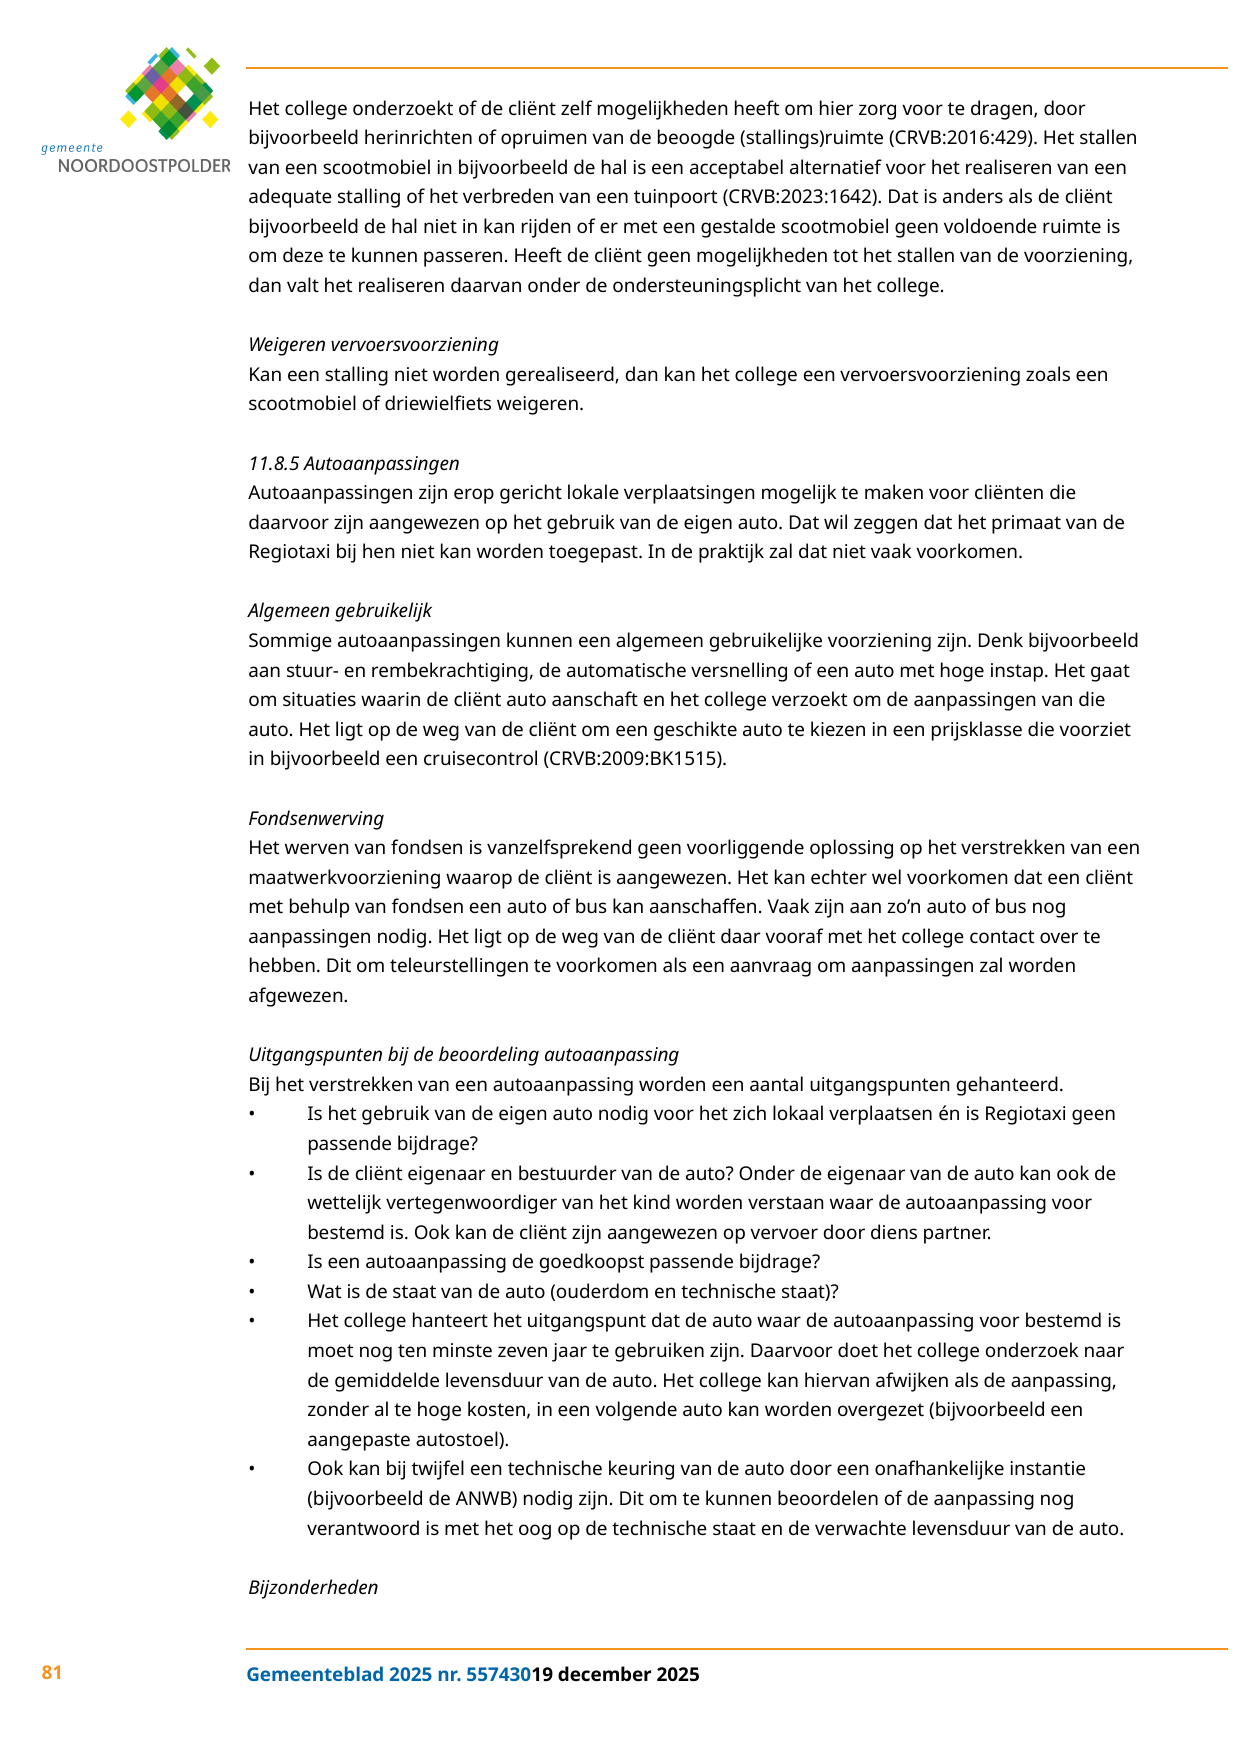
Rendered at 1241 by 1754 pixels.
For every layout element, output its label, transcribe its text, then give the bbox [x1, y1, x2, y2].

text Sommige autoaanpassingen kunnen een algemeen gebruikelijke voorziening zijn. Denk bijvoorbeeld aan stuur- en rembekrachtiging, de automatische versnelling of een auto met hoge instap. Het gaat om situaties waarin de cliënt auto aanschaft en het college verzoekt om de aanpassingen van die auto. Het ligt op de weg van de cliënt om een geschikte auto te kiezen in een prijsklasse die voorziet in bijvoorbeeld een cruisecontrol (CRVB:2009:BK1515). [248, 627, 1152, 771]
text Kan een stalling niet worden gerealiseerd, dan kan het college een vervoersvoorziening zoals een scootmobiel of driewielfiets weigeren. [248, 361, 1152, 416]
text Uitgangspunten bij de beoordeling autoaanpassing [248, 1041, 1152, 1067]
text Algemeen gebruikelijk [248, 598, 1152, 623]
list Is een autoaanpassing de goedkoopst passende bijdrage? [248, 1248, 1152, 1274]
text Bij het verstrekken van een autoaanpassing worden een aantal uitgangspunten gehanteerd. [248, 1071, 1152, 1097]
list Is de cliënt eigenaar en bestuurder van de auto? Onder de eigenaar van de auto kan ook de wettelijk vertegenwoordiger van het kind worden verstaan waar de autoaanpassing voor bestemd is. Ook kan de cliënt zijn aangewezen op vervoer door diens partner. [248, 1160, 1152, 1245]
list Ook kan bij twijfel een technische keuring van de auto door een onafhankelijke instantie (bijvoorbeeld de ANWB) nodig zijn. Dit om te kunnen beoordelen of de aanpassing nog verantwoord is met het oog op de technische staat en de verwachte levensduur van de auto. [248, 1456, 1152, 1541]
picture [41, 47, 231, 172]
text Het college onderzoekt of de cliënt zelf mogelijkheden heeft om hier zorg voor te dragen, door bijvoorbeeld herinrichten of opruimen van de beoogde (stallings)ruimte (CRVB:2016:429). Het stallen van een scootmobiel in bijvoorbeeld de hal is een acceptabel alternatief voor het realiseren van een adequate stalling of het verbreden van een tuinpoort (CRVB:2023:1642). Dat is anders als de cliënt bijvoorbeeld de hal niet in kan rijden of er met een gestalde scootmobiel geen voldoende ruimte is om deze te kunnen passeren. Heeft de cliënt geen mogelijkheden tot het stallen van de voorziening, dan valt het realiseren daarvan onder de ondersteuningsplicht van het college. [248, 95, 1152, 298]
text Bijzonderheden [248, 1574, 1152, 1600]
list Wat is de staat van de auto (ouderdom en technische staat)? [248, 1278, 1152, 1304]
text Weigeren vervoersvoorziening [248, 331, 1152, 357]
text Het werven van fondsen is vanzelfsprekend geen voorliggende oplossing op het verstrekken van een maatwerkvoorziening waarop de cliënt is aangewezen. Het kan echter wel voorkomen dat een cliënt met behulp van fondsen een auto of bus kan aanschaffen. Vaak zijn aan zo’n auto of bus nog aanpassingen nodig. Het ligt op de weg van de cliënt daar vooraf met het college contact over te hebben. Dit om teleurstellingen te voorkomen als een aanvraag om aanpassingen zal worden afgewezen. [248, 834, 1152, 1008]
list Is het gebruik van de eigen auto nodig voor het zich lokaal verplaatsen én is Regiotaxi geen passende bijdrage? [248, 1101, 1152, 1156]
text Autoaanpassingen zijn erop gericht lokale verplaatsingen mogelijk te maken voor cliënten die daarvoor zijn aangewezen op het gebruik van de eigen auto. Dat wil zeggen dat het primaat van de Regiotaxi bij hen niet kan worden toegepast. In de praktijk zal dat niet vaak voorkomen. [248, 479, 1152, 564]
text Fondsenwerving [248, 805, 1152, 831]
list Het college hanteert het uitgangspunt dat de auto waar de autoaanpassing voor bestemd is moet nog ten minste zeven jaar te gebruiken zijn. Daarvoor doet het college onderzoek naar de gemiddelde levensduur van de auto. Het college kan hiervan afwijken als de aanpassing, zonder al te hoge kosten, in een volgende auto kan worden overgezet (bijvoorbeeld een aangepaste autostoel). [248, 1308, 1152, 1452]
text 11.8.5 Autoaanpassingen [248, 450, 1152, 476]
